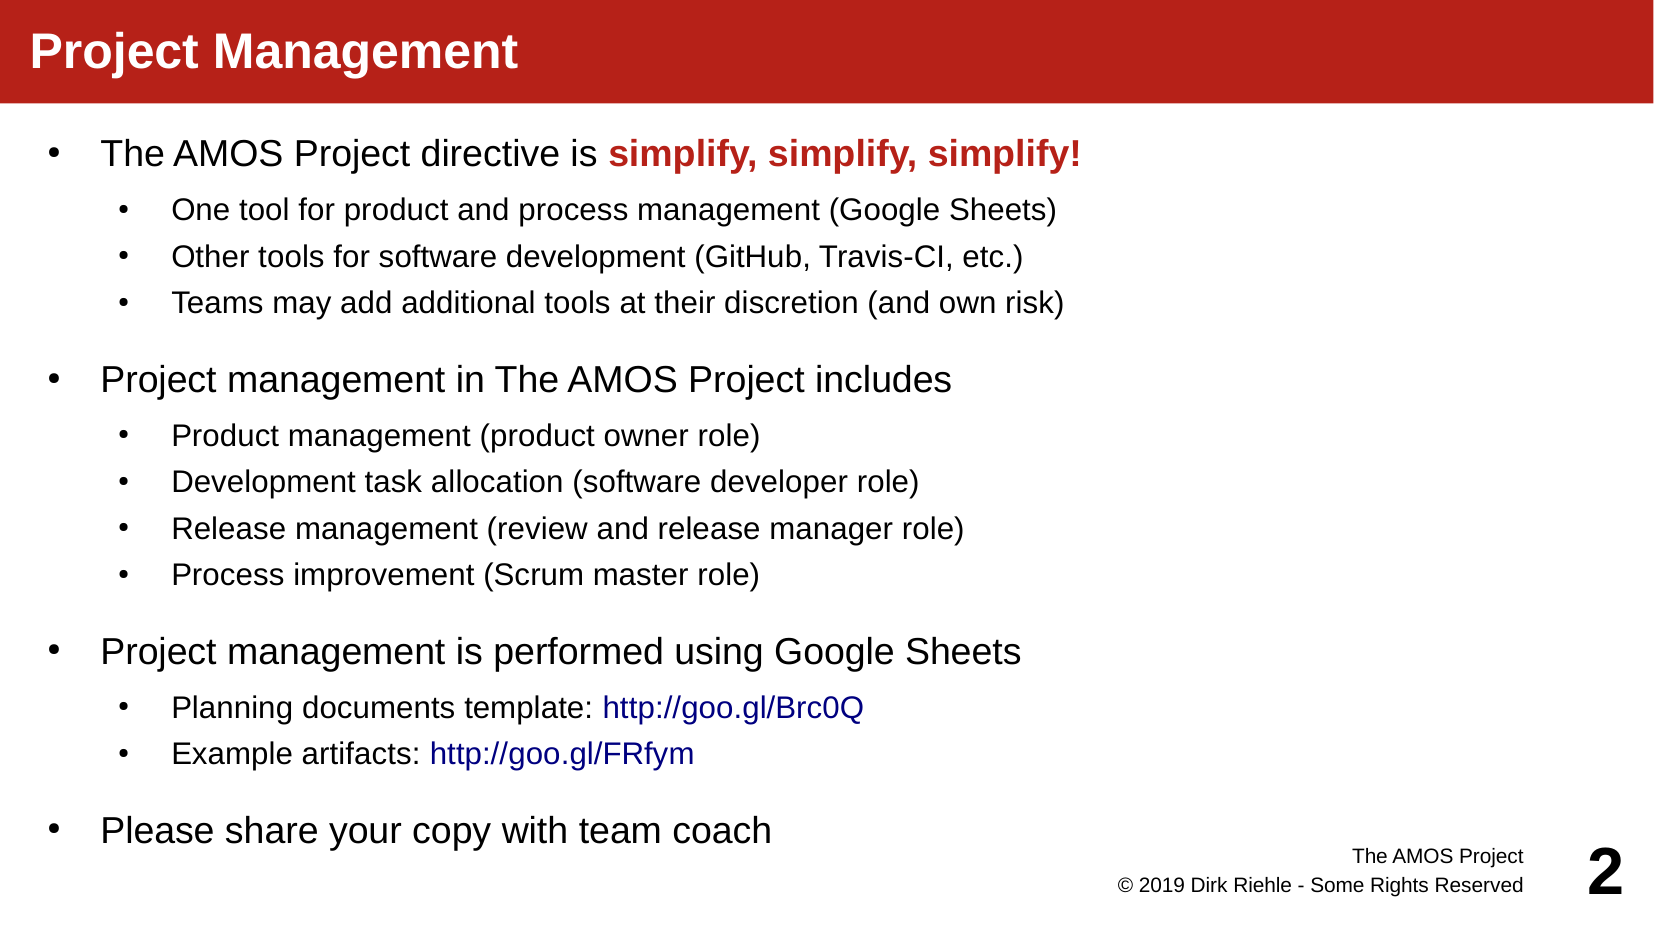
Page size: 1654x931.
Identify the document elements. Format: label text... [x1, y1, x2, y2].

list The AMOS Project directive is simplify, simplify, simplify! One tool for product and process management (Google Sheets) Other tools for software development (GitHub, Travis-CI, etc.) Teams may add additional tools at their discretion (and own risk) Project management in The AMOS Project includes Product management (product owner role) Development task allocation (software developer role) Release management (review and release manager role) Process improvement (Scrum master role) Project management is performed using Google Sheets Planning documents template: http://goo.gl/Brc0Q Example artifacts: http://goo.gl/FRfym Please share your copy with team coach [29, 132, 1625, 798]
title Project Management [0, 0, 1654, 104]
